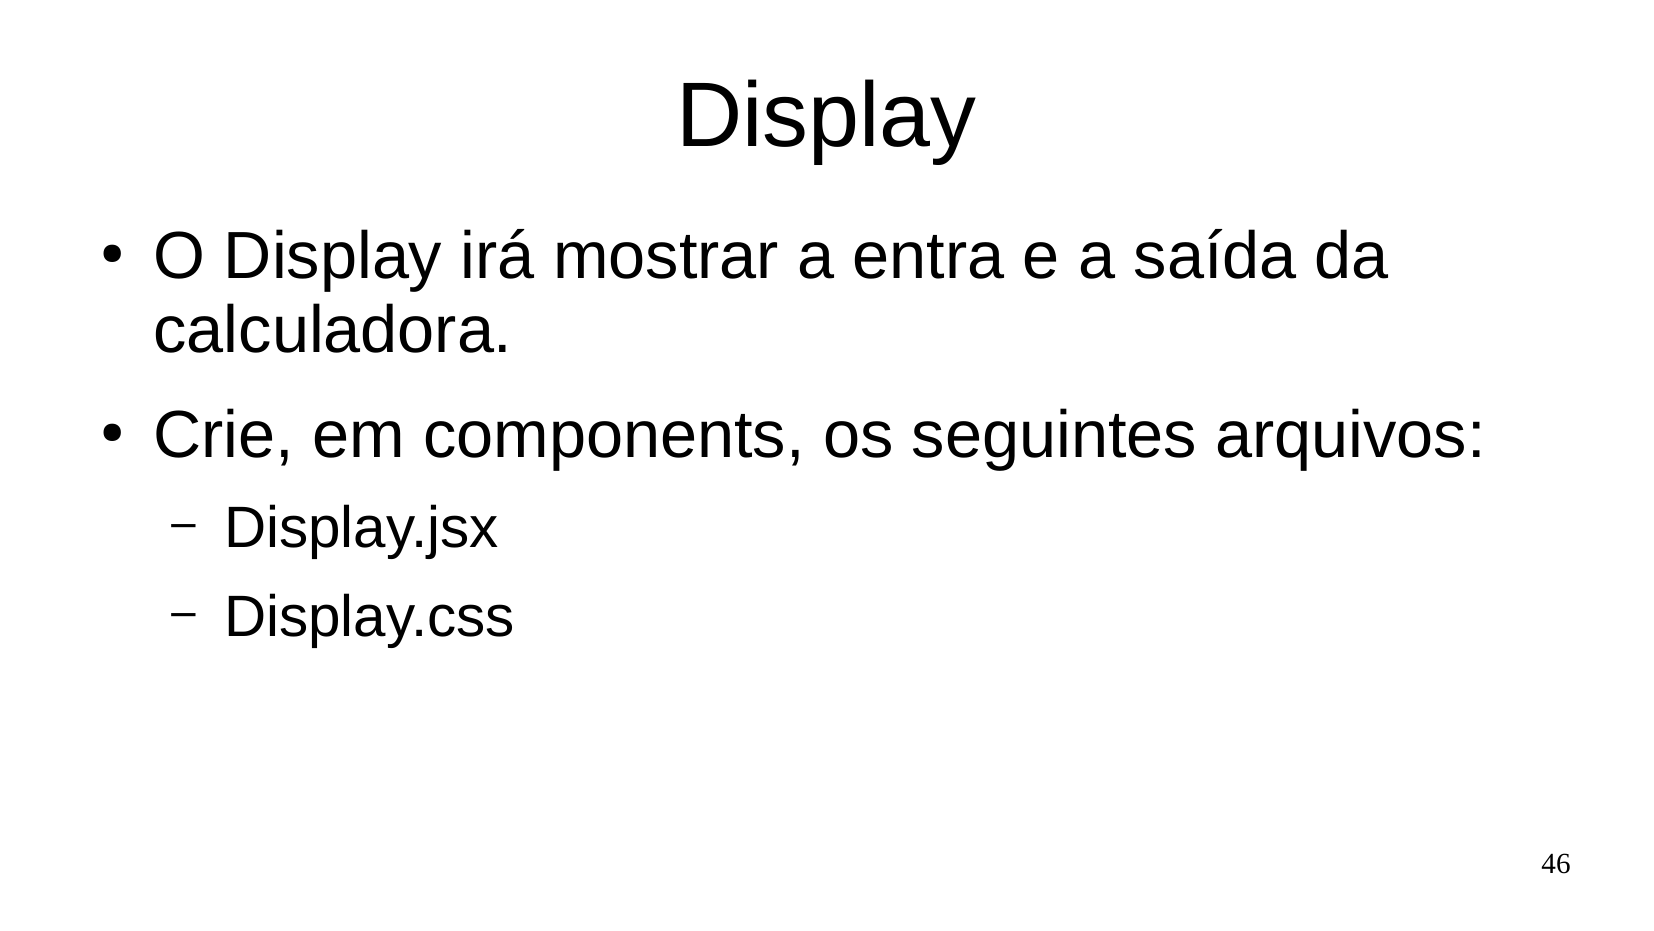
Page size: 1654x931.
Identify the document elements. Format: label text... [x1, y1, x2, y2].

list O Display irá mostrar a entra e a saída da calculadora. Crie, em components, os seguintes arquivos: Display.jsx Display.css [82, 217, 1571, 758]
title Display [82, 37, 1571, 193]
